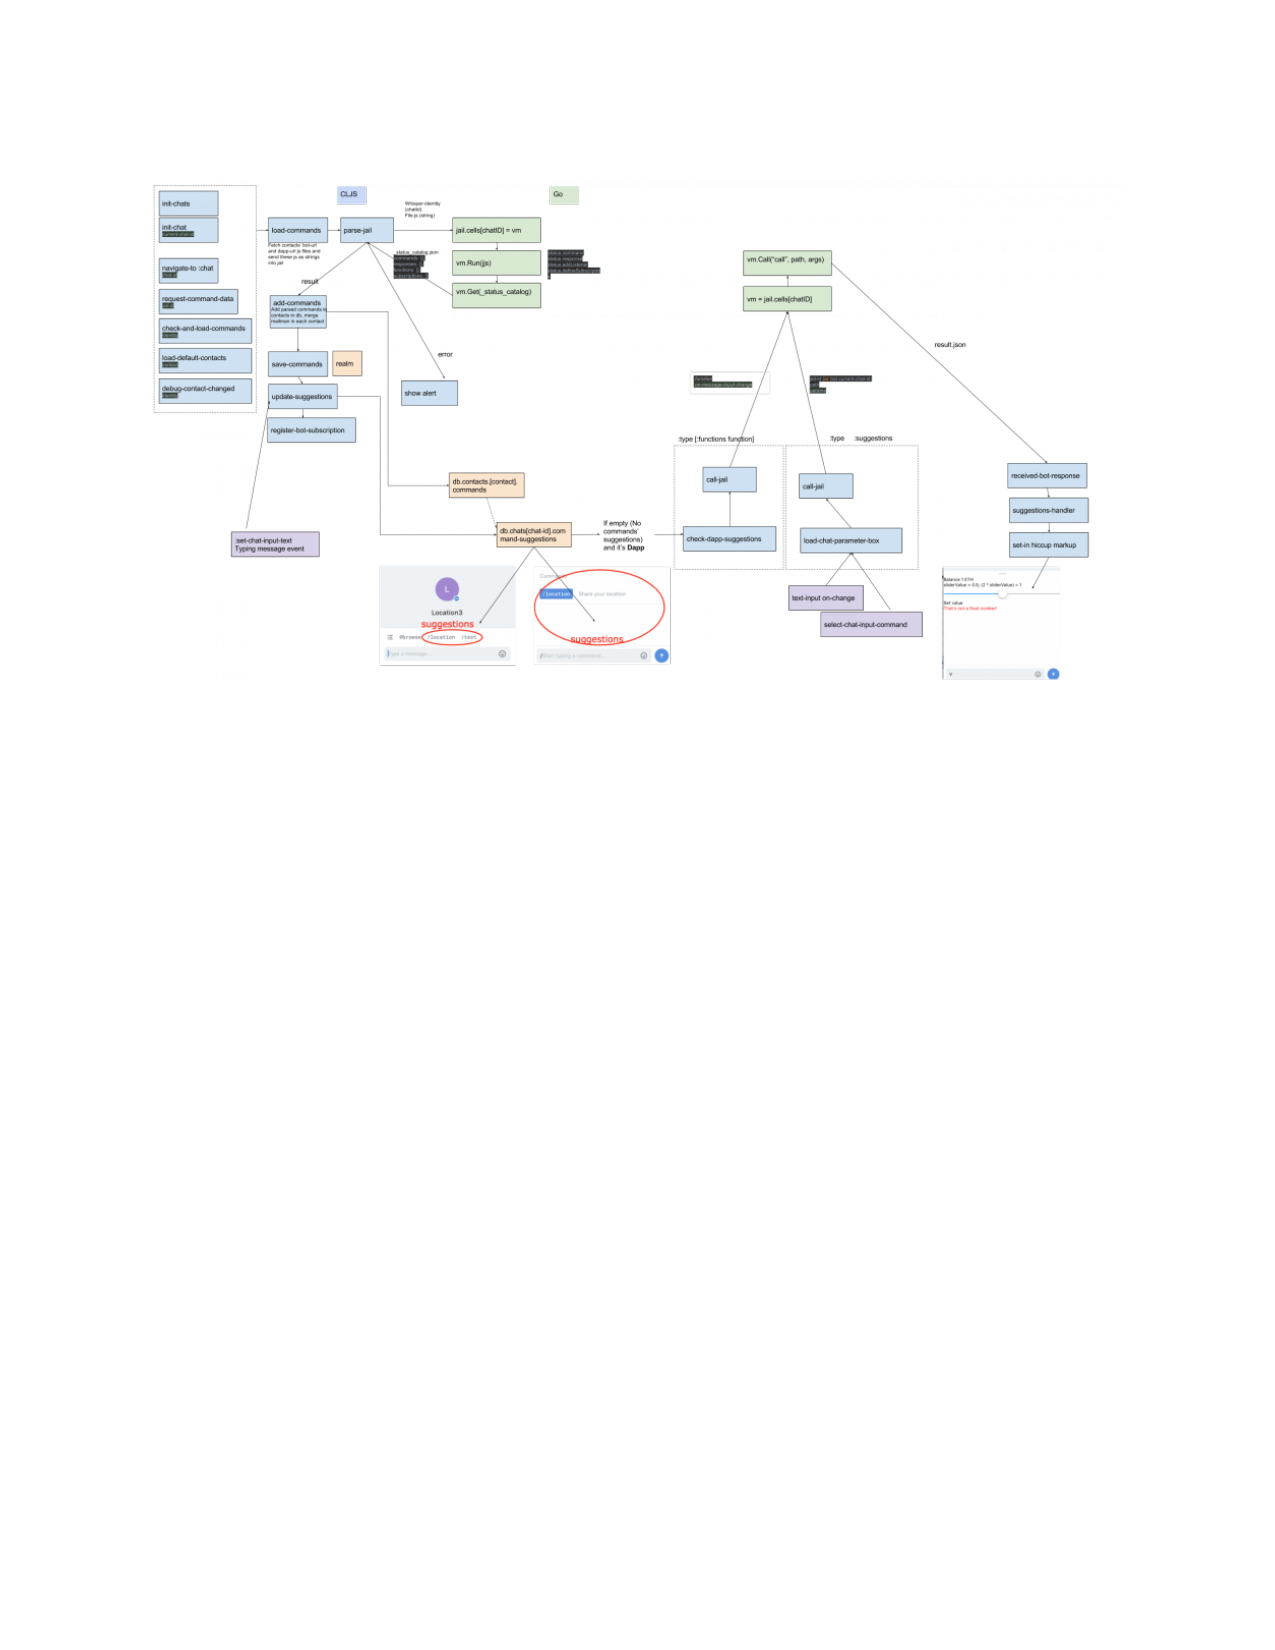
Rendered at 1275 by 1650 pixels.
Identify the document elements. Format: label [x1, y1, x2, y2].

picture [150, 180, 1125, 689]
